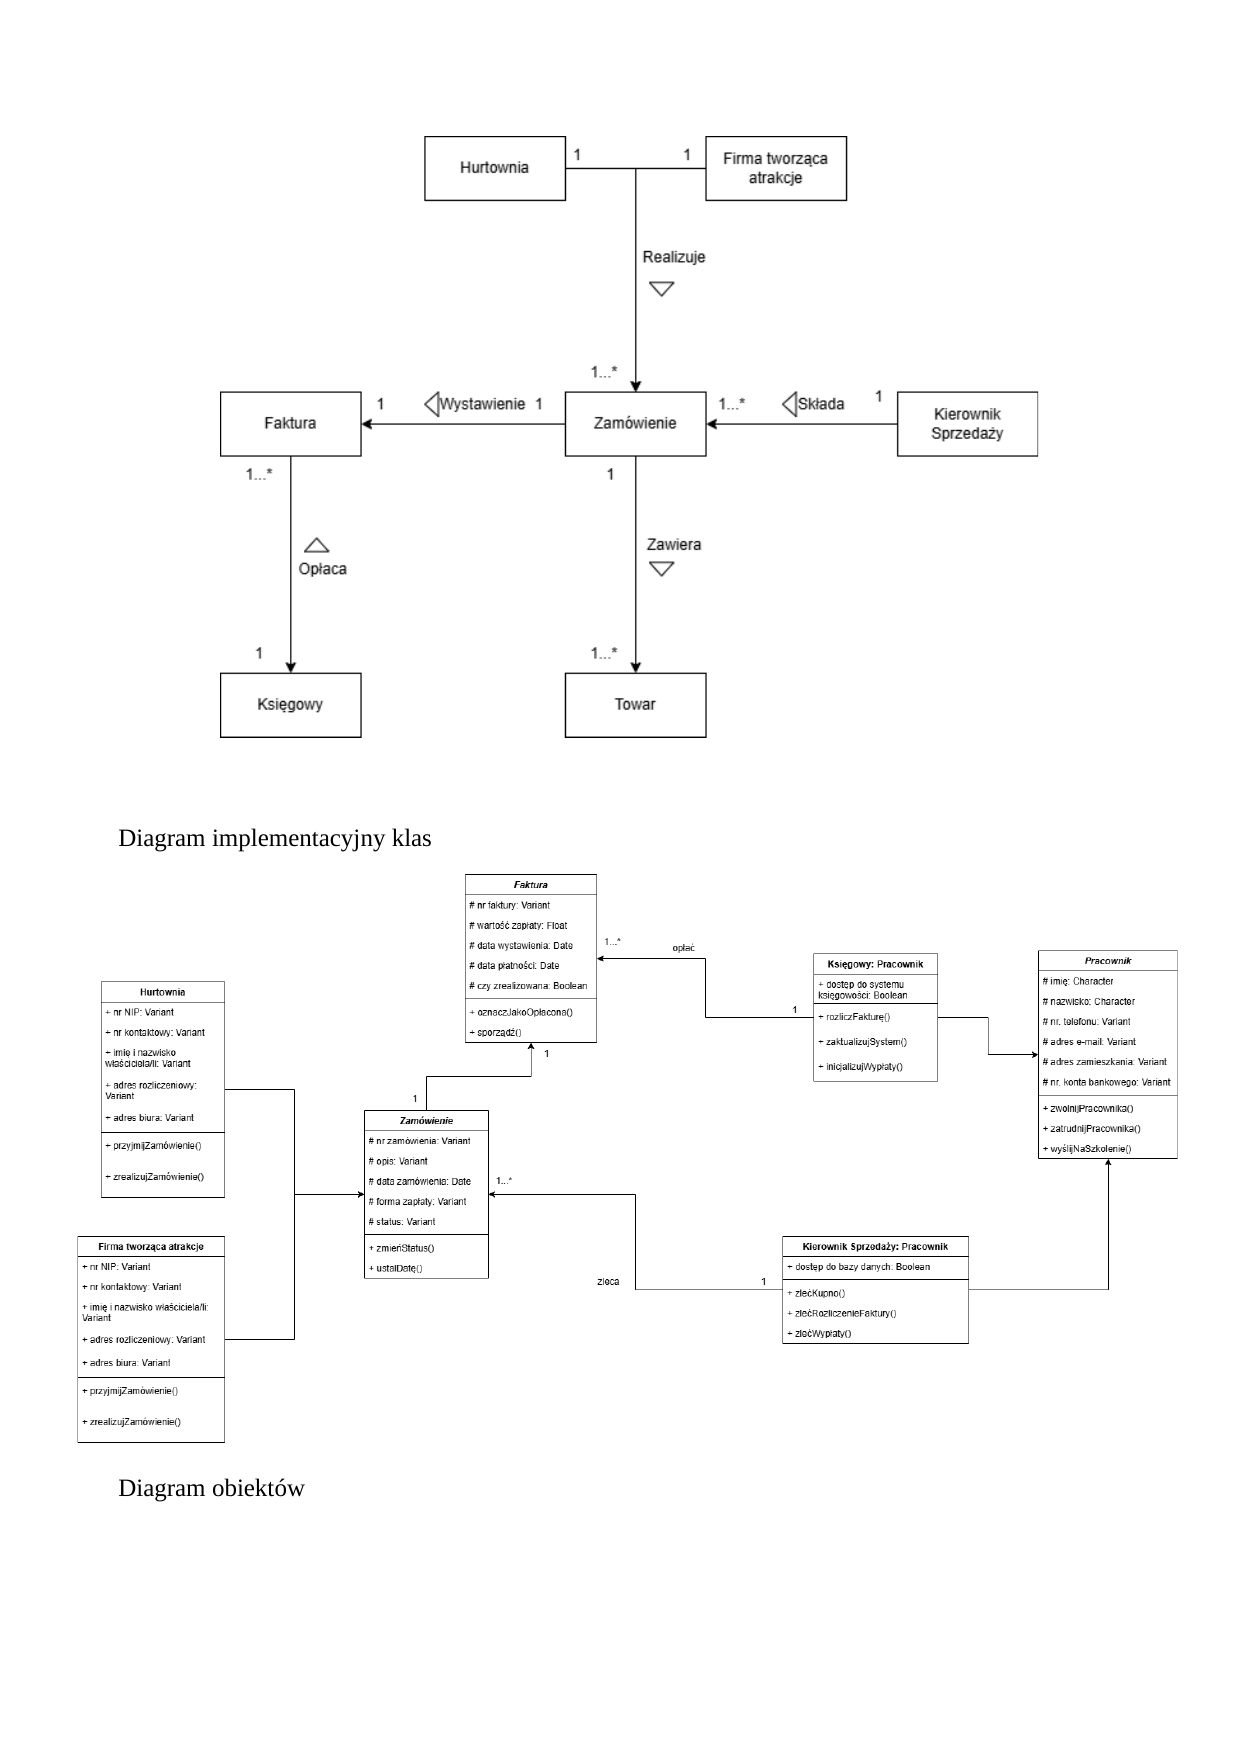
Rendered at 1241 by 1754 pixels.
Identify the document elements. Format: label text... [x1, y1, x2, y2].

text Diagram obiektów [118, 1473, 1122, 1502]
picture [77, 874, 1178, 1445]
text Diagram implementacyjny klas [118, 823, 1122, 852]
picture [220, 136, 1039, 738]
